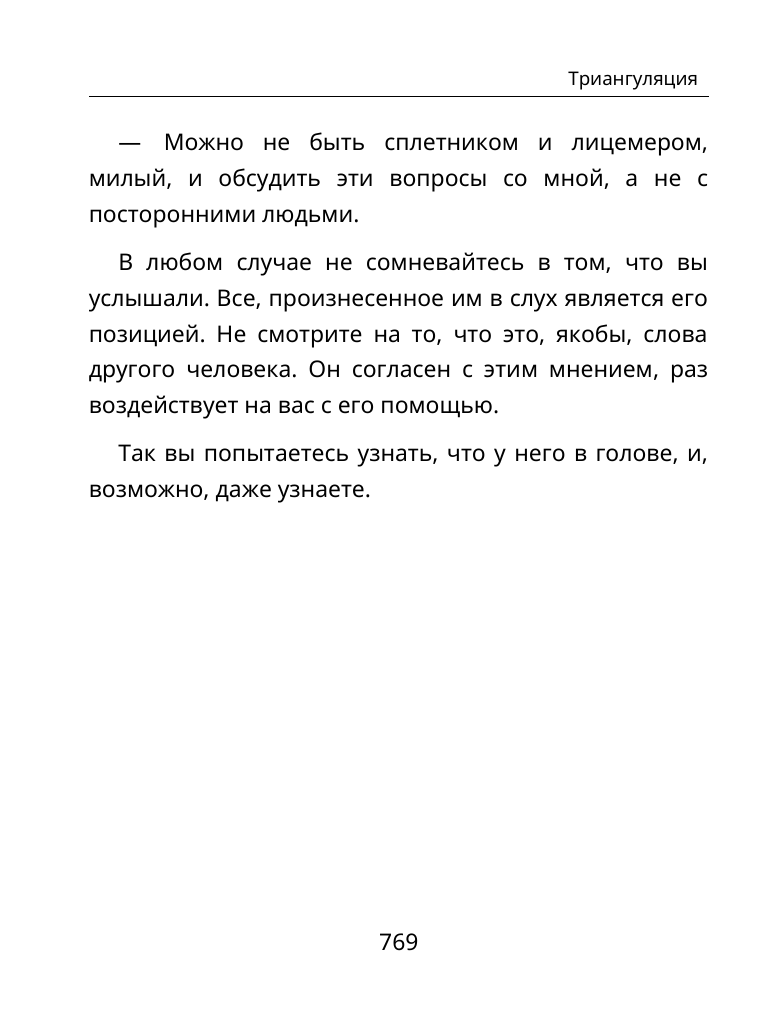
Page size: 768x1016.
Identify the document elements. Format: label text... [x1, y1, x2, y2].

text Так вы попытаетесь узнать, что у него в голове, и, возможно, даже узнаете. [88, 437, 709, 504]
list Можно не быть сплетником и лицемером, милый, и обсудить эти вопросы со мной, а не с посторонними людьми. [88, 126, 709, 229]
text В любом случае не сомневайтесь в том, что вы услышали. Все, произнесенное им в слух является его позицией. Не смотрите на то, что это, якобы, слова другого человека. Он согласен с этим мнением, раз воздействует на вас с его помощью. [88, 246, 709, 421]
